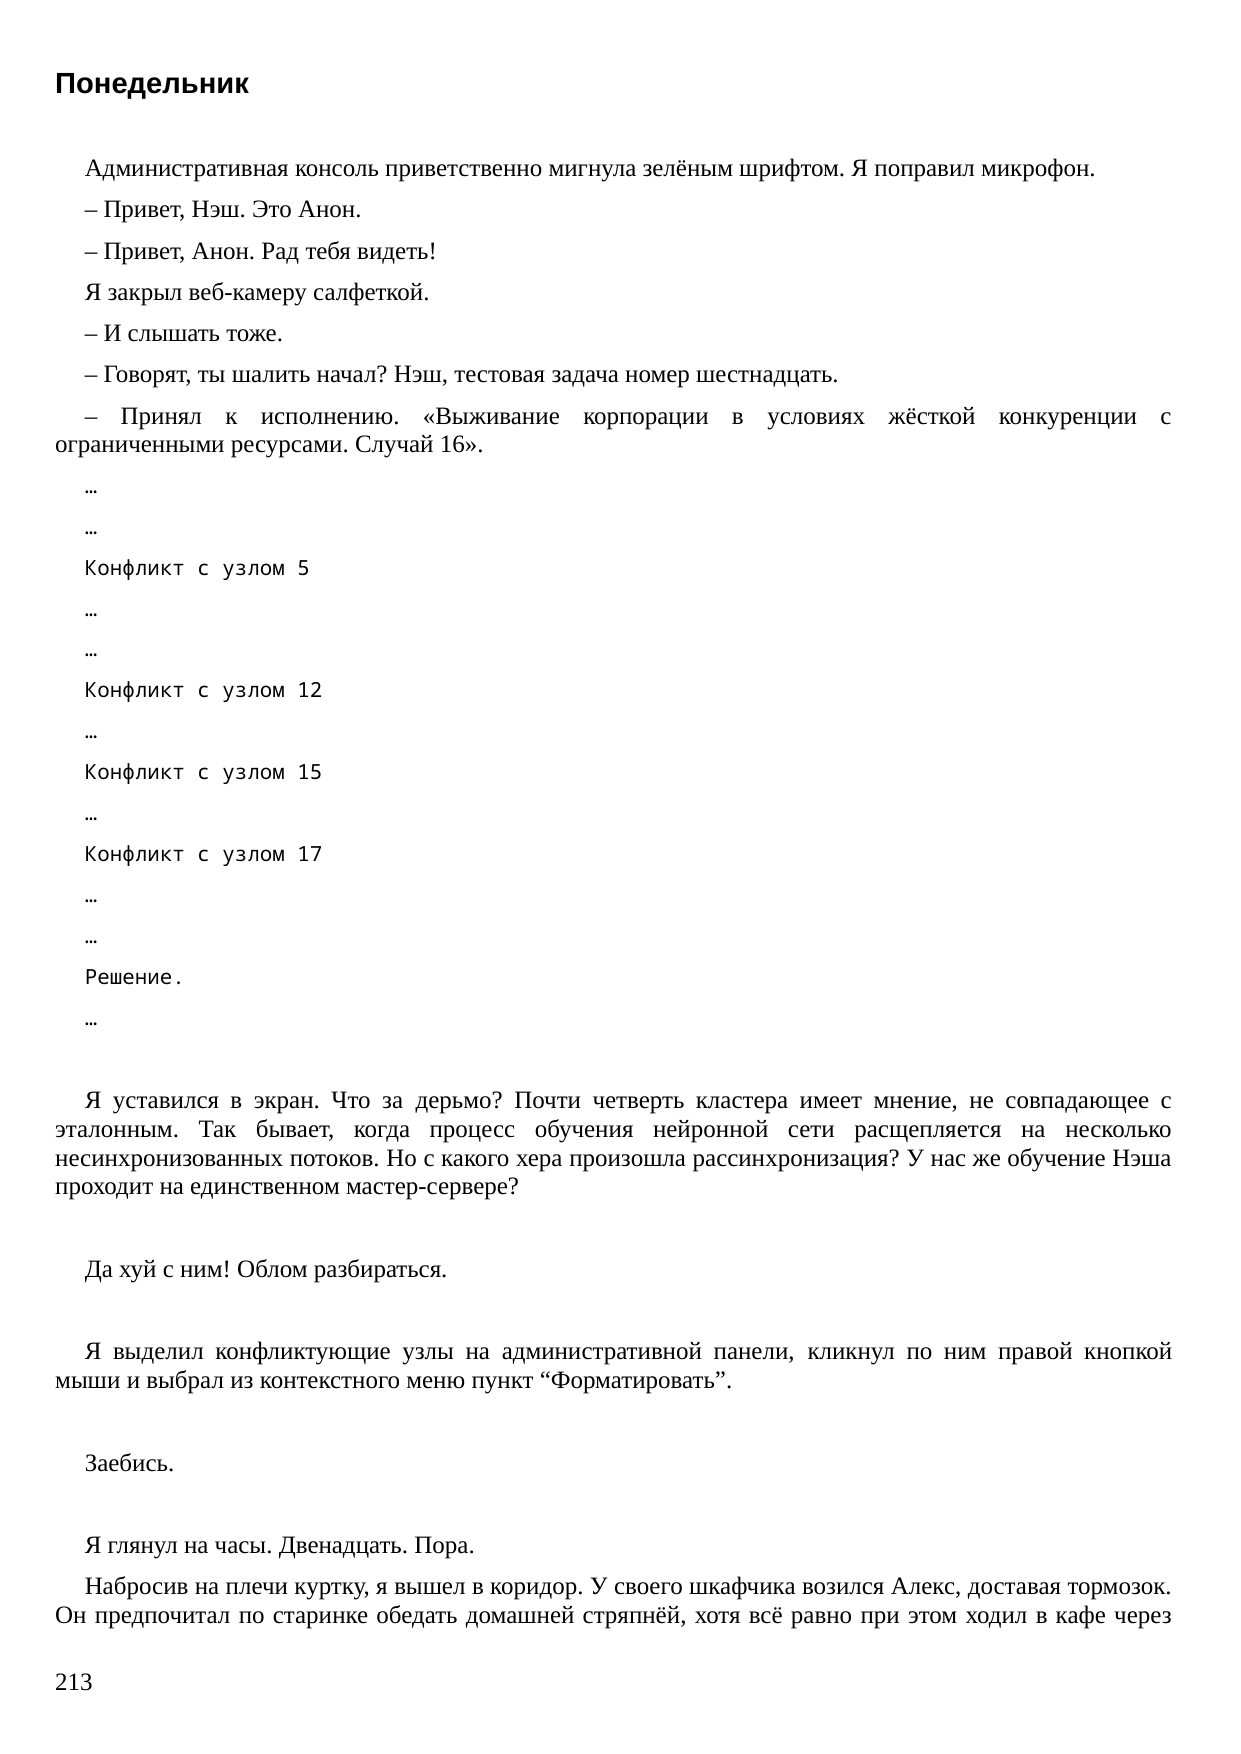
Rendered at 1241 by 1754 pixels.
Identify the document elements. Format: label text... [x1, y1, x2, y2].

text – Привет, Нэш. Это Анон. [55, 194, 1173, 223]
text – Говорят, ты шалить начал? Нэш, тестовая задача номер шестнадцать. [55, 359, 1173, 388]
text … [55, 634, 1173, 663]
text … [55, 512, 1173, 540]
text … [55, 880, 1173, 909]
text Я уставился в экран. Что за дерьмо? Почти четверть кластера имеет мнение, не совпадающее с эталонным. Так бывает, когда процесс обучения нейронной сети расщепляется на несколько несинхронизованных потоков. Но с какого хера произошла рассинхронизация? У нас же обучение Нэша проходит на единственном мастер-сервере? [55, 1085, 1173, 1200]
text – Привет, Анон. Рад тебя видеть! [55, 236, 1173, 264]
text Конфликт с узлом 12 [55, 676, 1173, 704]
text Набросив на плечи куртку, я вышел в коридор. У своего шкафчика возился Алекс, доставая тормозок. Он предпочитал по старинке обедать домашней стряпнёй, хотя всё равно при этом ходил в кафе через [55, 1571, 1173, 1629]
text … [55, 1003, 1173, 1031]
text Я выделил конфликтующие узлы на административной панели, кликнул по ним правой кнопкой мыши и выбрал из контекстного меню пункт “Форматировать”. [55, 1336, 1173, 1394]
text Я закрыл веб-камеру салфеткой. [55, 277, 1173, 306]
text … [55, 471, 1173, 499]
text Решение. [55, 962, 1173, 991]
text – И слышать тоже. [55, 318, 1173, 347]
text … [55, 594, 1173, 622]
text Да хуй с ним! Облом разбираться. [55, 1254, 1173, 1283]
text Административная консоль приветственно мигнула зелёным шрифтом. Я поправил микрофон. [55, 153, 1173, 182]
text Я глянул на часы. Двенадцать. Пора. [55, 1530, 1173, 1559]
text … [55, 716, 1173, 745]
text Конфликт с узлом 17 [55, 839, 1173, 868]
text … [55, 921, 1173, 949]
text … [55, 798, 1173, 827]
text – Принял к исполнению. «Выживание корпорации в условиях жёсткой конкуренции с ограниченными ресурсами. Случай 16». [55, 401, 1173, 458]
subtitle Понедельник [55, 66, 1173, 99]
text Конфликт с узлом 15 [55, 757, 1173, 786]
text Конфликт с узлом 5 [55, 553, 1173, 581]
text Заебись. [55, 1448, 1173, 1476]
